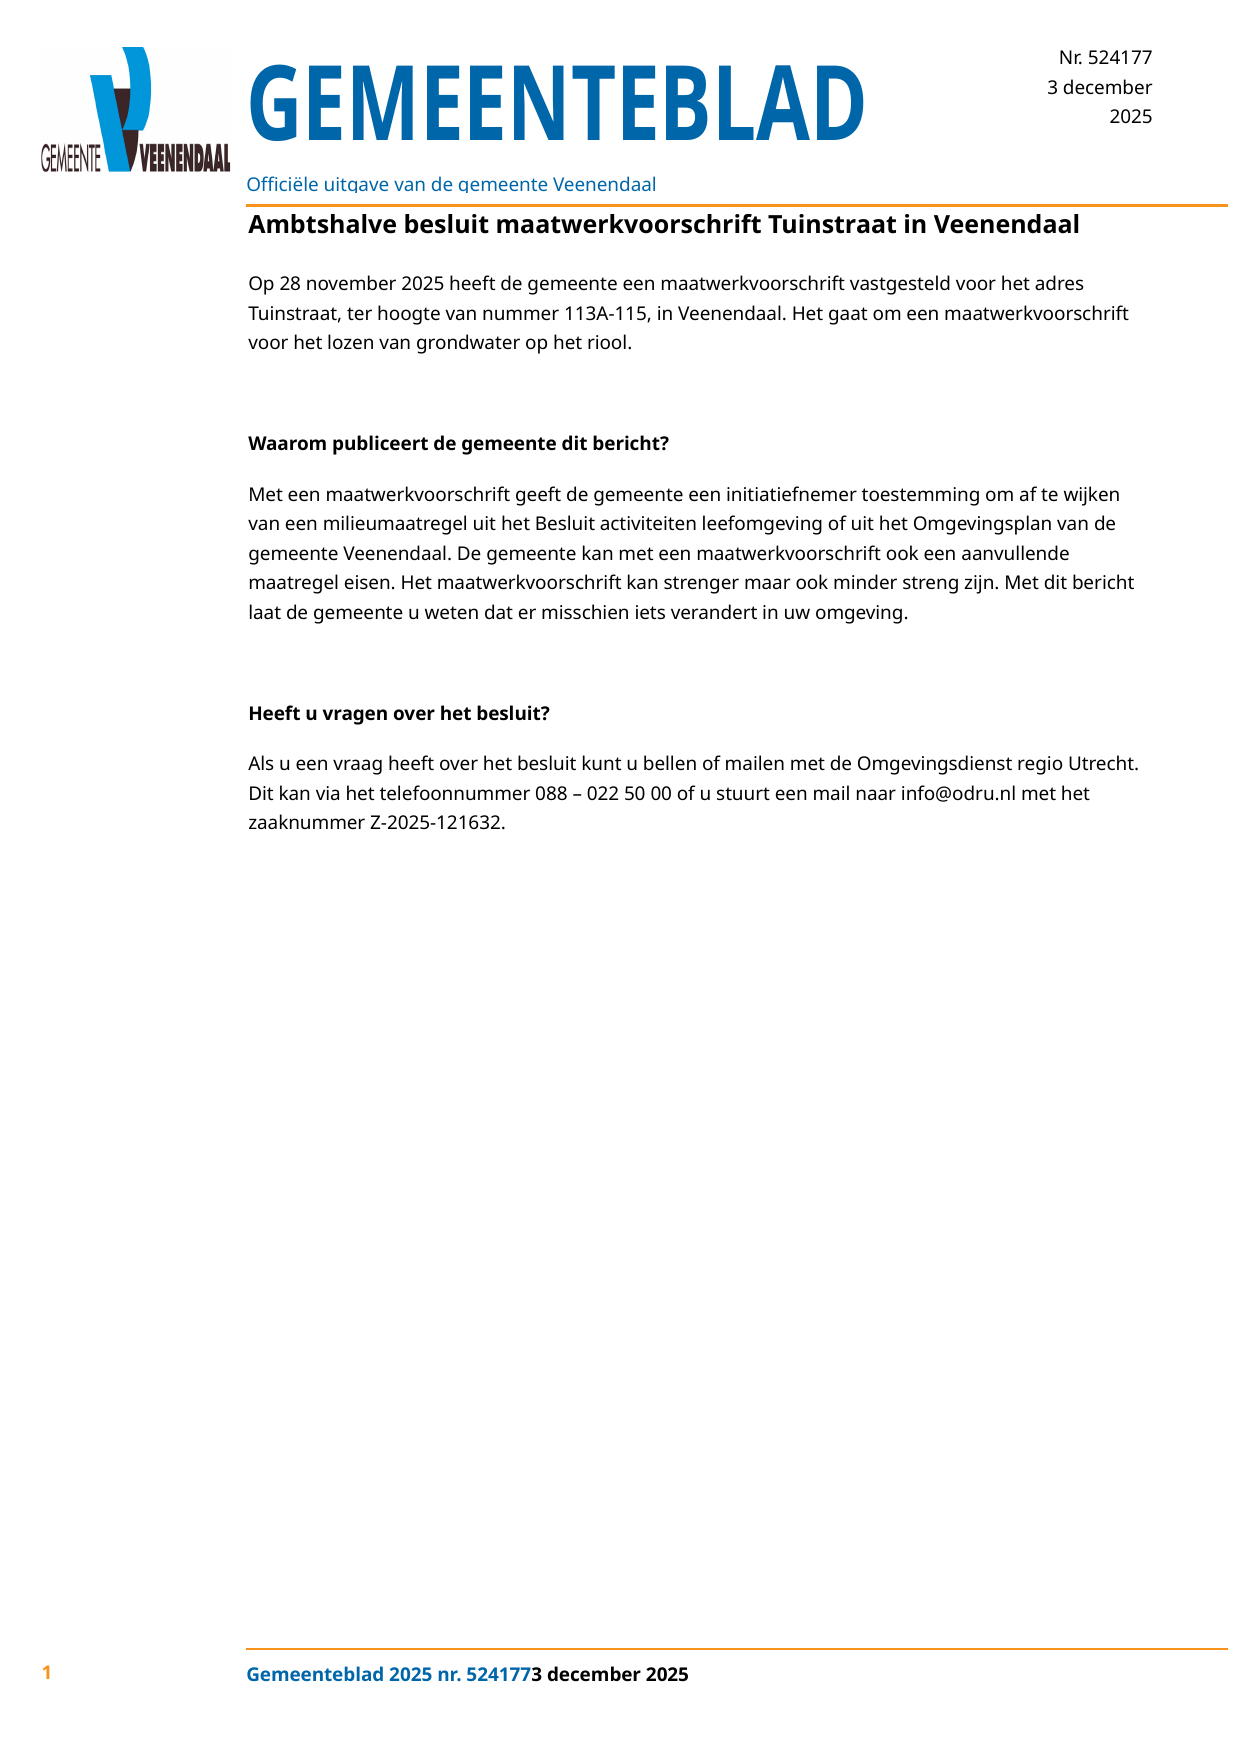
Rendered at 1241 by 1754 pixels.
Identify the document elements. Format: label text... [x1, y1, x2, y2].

text Op 28 november 2025 heeft de gemeente een maatwerkvoorschrift vastgesteld voor het adres Tuinstraat, ter hoogte van nummer 113A-115, in Veenendaal. Het gaat om een maatwerkvoorschrift voor het lozen van grondwater op het riool. [248, 270, 1152, 355]
text Heeft u vragen over het besluit? [248, 700, 1152, 726]
text Waarom publiceert de gemeente dit bericht? [248, 430, 1152, 456]
text Met een maatwerkvoorschrift geeft de gemeente een initiatiefnemer toestemming om af te wijken van een milieumaatregel uit het Besluit activiteiten leefomgeving of uit het Omgevingsplan van de gemeente Veenendaal. De gemeente kan met een maatwerkvoorschrift ook een aanvullende maatregel eisen. Het maatwerkvoorschrift kan strenger maar ook minder streng zijn. Met dit bericht laat de gemeente u weten dat er misschien iets verandert in uw omgeving. [248, 481, 1152, 625]
text Ambtshalve besluit maatwerkvoorschrift Tuinstraat in Veenendaal [248, 207, 1152, 241]
picture [41, 47, 130, 172]
picture [123, 47, 231, 172]
text Als u een vraag heeft over het besluit kunt u bellen of mailen met de Omgevingsdienst regio Utrecht. Dit kan via het telefoonnummer 088 – 022 50 00 of u stuurt een mail naar info@odru.nl met het zaaknummer Z-2025-121632. [248, 750, 1152, 835]
